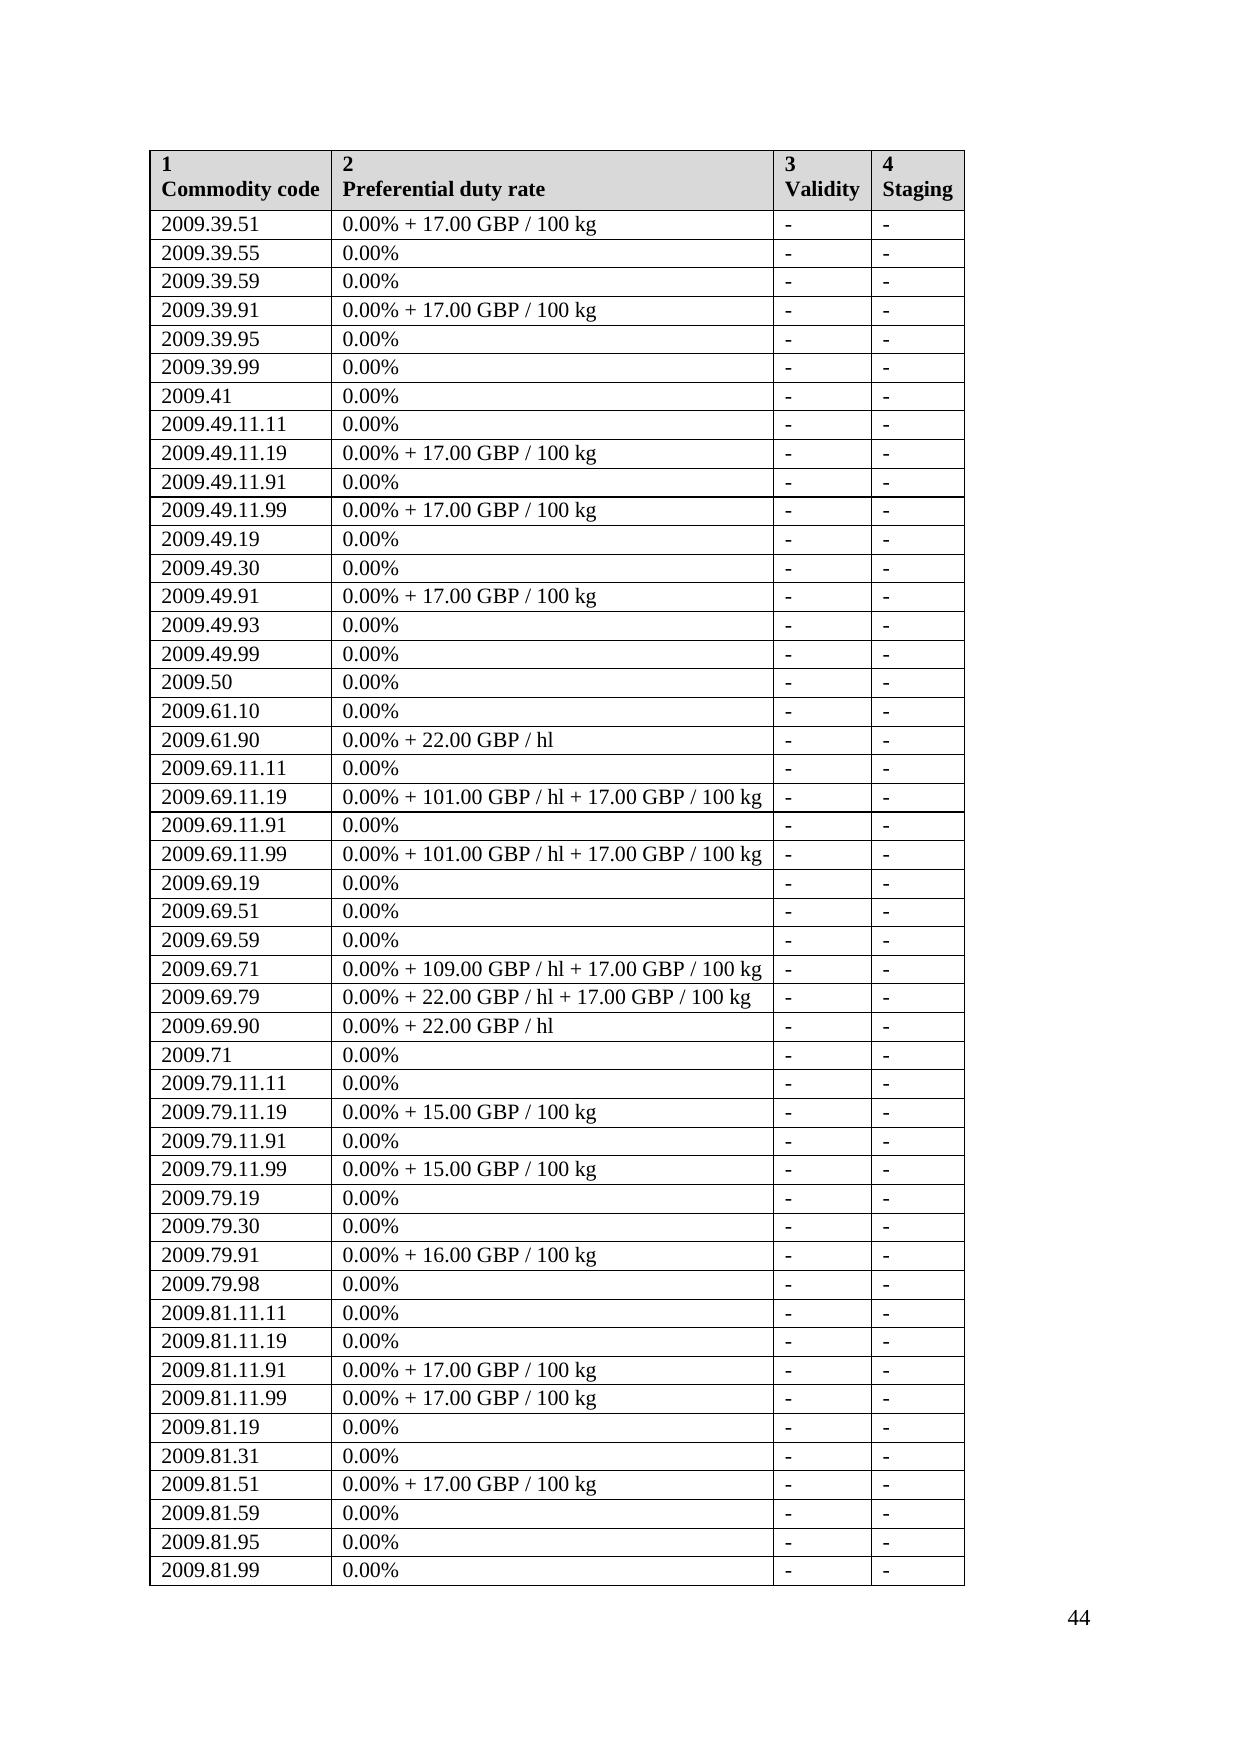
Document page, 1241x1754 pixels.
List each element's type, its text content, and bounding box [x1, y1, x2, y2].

table_cell 0.00% [332, 1271, 773, 1298]
table_cell 0.00% [332, 411, 773, 439]
table_cell - [872, 727, 964, 754]
table_cell 0.00% + 17.00 GBP / 100 kg [332, 1471, 773, 1499]
table_cell 0.00% + 17.00 GBP / 100 kg [332, 440, 773, 468]
table_cell - [872, 1013, 964, 1041]
table_cell - [872, 526, 964, 554]
table_cell - [774, 641, 871, 668]
table_cell - [872, 555, 964, 582]
table_cell 0.00% [332, 1500, 773, 1528]
table_cell 0.00% [332, 1070, 773, 1098]
table_cell 0.00% [332, 927, 773, 955]
table_cell - [774, 755, 871, 783]
table_cell - [872, 1128, 964, 1155]
table_cell - [872, 326, 964, 353]
table_cell - [872, 1214, 964, 1241]
table_cell 0.00% [332, 1557, 773, 1585]
table_cell 0.00% [332, 555, 773, 582]
table_cell 0.00% [332, 1328, 773, 1356]
table_cell - [774, 1156, 871, 1184]
table_cell - [774, 727, 871, 754]
table_cell 2009.79.11.99 [151, 1156, 331, 1184]
table_cell - [774, 1070, 871, 1098]
table_cell - [774, 326, 871, 353]
table_cell 2009.39.59 [151, 268, 331, 296]
table_cell 2009.50 [151, 669, 331, 697]
table_cell - [774, 297, 871, 324]
table_cell - [872, 297, 964, 324]
table_cell 2009.49.11.91 [151, 469, 331, 496]
table_cell - [872, 1471, 964, 1499]
table_cell - [872, 813, 964, 840]
table_cell 2009.49.99 [151, 641, 331, 668]
table_cell 0.00% [332, 240, 773, 267]
table_cell 2009.81.31 [151, 1443, 331, 1470]
table_cell 0.00% + 15.00 GBP / 100 kg [332, 1156, 773, 1184]
table_cell 0.00% [332, 1128, 773, 1155]
table_cell - [774, 1500, 871, 1528]
table_cell 0.00% [332, 669, 773, 697]
table_cell - [872, 870, 964, 897]
table_cell 2009.69.59 [151, 927, 331, 955]
table_cell - [872, 927, 964, 955]
table_cell - [774, 813, 871, 840]
table_cell 2009.81.95 [151, 1529, 331, 1556]
table_cell 0.00% [332, 870, 773, 897]
table_cell - [774, 354, 871, 382]
table_cell 0.00% [332, 641, 773, 668]
table_cell 0.00% + 22.00 GBP / hl + 17.00 GBP / 100 kg [332, 984, 773, 1012]
table_cell 0.00% [332, 1529, 773, 1556]
table_cell 2009.49.11.19 [151, 440, 331, 468]
table_cell 0.00% [332, 1185, 773, 1212]
table_cell 2009.39.55 [151, 240, 331, 267]
table_cell - [872, 1099, 964, 1127]
table_cell 0.00% + 22.00 GBP / hl [332, 727, 773, 754]
table_cell 0.00% + 17.00 GBP / 100 kg [332, 1385, 773, 1413]
table_cell 0.00% + 17.00 GBP / 100 kg [332, 498, 773, 525]
table_cell - [774, 211, 871, 238]
table_cell - [872, 956, 964, 983]
table_cell 2009.69.11.19 [151, 784, 331, 811]
table_cell - [872, 612, 964, 639]
table_cell 2009.79.91 [151, 1242, 331, 1270]
table_cell - [774, 1529, 871, 1556]
table_cell - [774, 899, 871, 926]
table_cell 0.00% + 16.00 GBP / 100 kg [332, 1242, 773, 1270]
table_cell - [774, 841, 871, 869]
table_cell 2009.39.51 [151, 211, 331, 238]
table_cell 2009.49.91 [151, 583, 331, 611]
table_cell 2009.69.90 [151, 1013, 331, 1041]
table_cell - [774, 1042, 871, 1069]
table_cell 2009.71 [151, 1042, 331, 1069]
table_cell - [774, 1357, 871, 1384]
table_cell - [774, 870, 871, 897]
table_cell - [774, 526, 871, 554]
table_cell - [872, 211, 964, 238]
table_cell - [774, 1099, 871, 1127]
table_cell 0.00% + 17.00 GBP / 100 kg [332, 211, 773, 238]
table_cell 2009.49.19 [151, 526, 331, 554]
table_cell - [872, 755, 964, 783]
table_cell 2009.61.90 [151, 727, 331, 754]
table_cell 2009.39.95 [151, 326, 331, 353]
table_cell - [872, 899, 964, 926]
table_cell - [872, 354, 964, 382]
table_cell 0.00% + 109.00 GBP / hl + 17.00 GBP / 100 kg [332, 956, 773, 983]
table_cell 2009.49.11.99 [151, 498, 331, 525]
table_cell - [774, 1557, 871, 1585]
table_cell - [774, 1414, 871, 1442]
table_header 3 Validity [774, 151, 871, 210]
table_cell 0.00% [332, 469, 773, 496]
table_cell - [872, 841, 964, 869]
table_cell - [774, 1128, 871, 1155]
table_cell 0.00% [332, 755, 773, 783]
table_cell 2009.79.30 [151, 1214, 331, 1241]
table_cell - [872, 984, 964, 1012]
table_cell 0.00% [332, 326, 773, 353]
table_cell - [774, 440, 871, 468]
table_cell 0.00% [332, 354, 773, 382]
table_cell 2009.81.11.11 [151, 1300, 331, 1327]
table_cell 2009.41 [151, 383, 331, 410]
table_cell - [774, 1185, 871, 1212]
table_cell 0.00% [332, 268, 773, 296]
table_cell 2009.69.19 [151, 870, 331, 897]
table_cell - [774, 984, 871, 1012]
table_cell - [872, 1070, 964, 1098]
table_cell - [872, 583, 964, 611]
table_cell 2009.39.91 [151, 297, 331, 324]
table_cell - [774, 1242, 871, 1270]
table_cell 2009.79.11.91 [151, 1128, 331, 1155]
table_cell 0.00% [332, 1414, 773, 1442]
table_cell 2009.69.51 [151, 899, 331, 926]
table_cell - [872, 268, 964, 296]
table_cell - [774, 469, 871, 496]
table_cell 0.00% [332, 1214, 773, 1241]
table_cell - [872, 1529, 964, 1556]
table_cell - [774, 1385, 871, 1413]
table_cell 0.00% + 15.00 GBP / 100 kg [332, 1099, 773, 1127]
table_cell 2009.69.79 [151, 984, 331, 1012]
table_cell - [774, 1013, 871, 1041]
table_cell 2009.81.19 [151, 1414, 331, 1442]
table_cell 0.00% + 17.00 GBP / 100 kg [332, 297, 773, 324]
table_cell 2009.79.19 [151, 1185, 331, 1212]
table_cell 2009.81.11.99 [151, 1385, 331, 1413]
table_cell 0.00% + 101.00 GBP / hl + 17.00 GBP / 100 kg [332, 841, 773, 869]
table_cell 2009.81.59 [151, 1500, 331, 1528]
table_cell 0.00% [332, 698, 773, 726]
table_cell 2009.61.10 [151, 698, 331, 726]
table_cell 0.00% [332, 899, 773, 926]
table_cell - [872, 1385, 964, 1413]
table_cell - [774, 498, 871, 525]
table_cell - [872, 784, 964, 811]
table_cell - [774, 1214, 871, 1241]
table_cell - [872, 1185, 964, 1212]
table_cell 0.00% [332, 383, 773, 410]
table_cell - [774, 927, 871, 955]
table_cell - [872, 641, 964, 668]
table_cell - [774, 583, 871, 611]
table_cell 2009.79.98 [151, 1271, 331, 1298]
table_cell 0.00% + 17.00 GBP / 100 kg [332, 583, 773, 611]
table_cell - [774, 956, 871, 983]
table_cell - [774, 1300, 871, 1327]
table_cell - [872, 1414, 964, 1442]
table_cell 2009.49.30 [151, 555, 331, 582]
table_cell - [774, 669, 871, 697]
table_cell - [872, 1271, 964, 1298]
table_header 2 Preferential duty rate [332, 151, 773, 210]
table_cell 2009.81.99 [151, 1557, 331, 1585]
table_cell - [774, 1443, 871, 1470]
table_cell - [774, 698, 871, 726]
table_cell 0.00% [332, 526, 773, 554]
table_cell 2009.69.11.99 [151, 841, 331, 869]
table_cell 0.00% [332, 813, 773, 840]
table_cell - [774, 1271, 871, 1298]
table_cell - [774, 240, 871, 267]
table_cell - [774, 1328, 871, 1356]
table_cell 0.00% [332, 1300, 773, 1327]
table_cell - [872, 440, 964, 468]
table_cell - [774, 784, 871, 811]
table_cell 2009.81.51 [151, 1471, 331, 1499]
table_cell 0.00% [332, 1042, 773, 1069]
table_header 4 Staging [872, 151, 964, 210]
table_cell 2009.81.11.19 [151, 1328, 331, 1356]
table_cell - [872, 1500, 964, 1528]
table_cell - [872, 240, 964, 267]
table_cell - [872, 1300, 964, 1327]
table_header 1 Commodity code [151, 151, 331, 210]
table_cell - [872, 1042, 964, 1069]
table_cell - [774, 411, 871, 439]
table_cell 2009.39.99 [151, 354, 331, 382]
table_cell - [872, 1557, 964, 1585]
table_cell 2009.49.11.11 [151, 411, 331, 439]
table_cell 2009.69.71 [151, 956, 331, 983]
table_cell - [872, 411, 964, 439]
table_cell - [774, 383, 871, 410]
table_cell - [872, 669, 964, 697]
table_cell - [774, 555, 871, 582]
table_cell - [872, 698, 964, 726]
table_cell - [872, 383, 964, 410]
table_cell - [872, 469, 964, 496]
table_cell - [774, 268, 871, 296]
table_cell 0.00% [332, 1443, 773, 1470]
table_cell 0.00% + 22.00 GBP / hl [332, 1013, 773, 1041]
table_cell 2009.79.11.19 [151, 1099, 331, 1127]
table_cell - [872, 1156, 964, 1184]
table_cell 2009.79.11.11 [151, 1070, 331, 1098]
table_cell 2009.69.11.91 [151, 813, 331, 840]
table_cell 0.00% + 101.00 GBP / hl + 17.00 GBP / 100 kg [332, 784, 773, 811]
table_cell 0.00% [332, 612, 773, 639]
table_cell - [872, 498, 964, 525]
table_cell - [872, 1328, 964, 1356]
table_cell 2009.81.11.91 [151, 1357, 331, 1384]
table_cell - [872, 1443, 964, 1470]
table_cell 2009.49.93 [151, 612, 331, 639]
table_cell - [774, 1471, 871, 1499]
table_cell - [774, 612, 871, 639]
table_cell - [872, 1357, 964, 1384]
table_cell - [872, 1242, 964, 1270]
table_cell 2009.69.11.11 [151, 755, 331, 783]
table_cell 0.00% + 17.00 GBP / 100 kg [332, 1357, 773, 1384]
